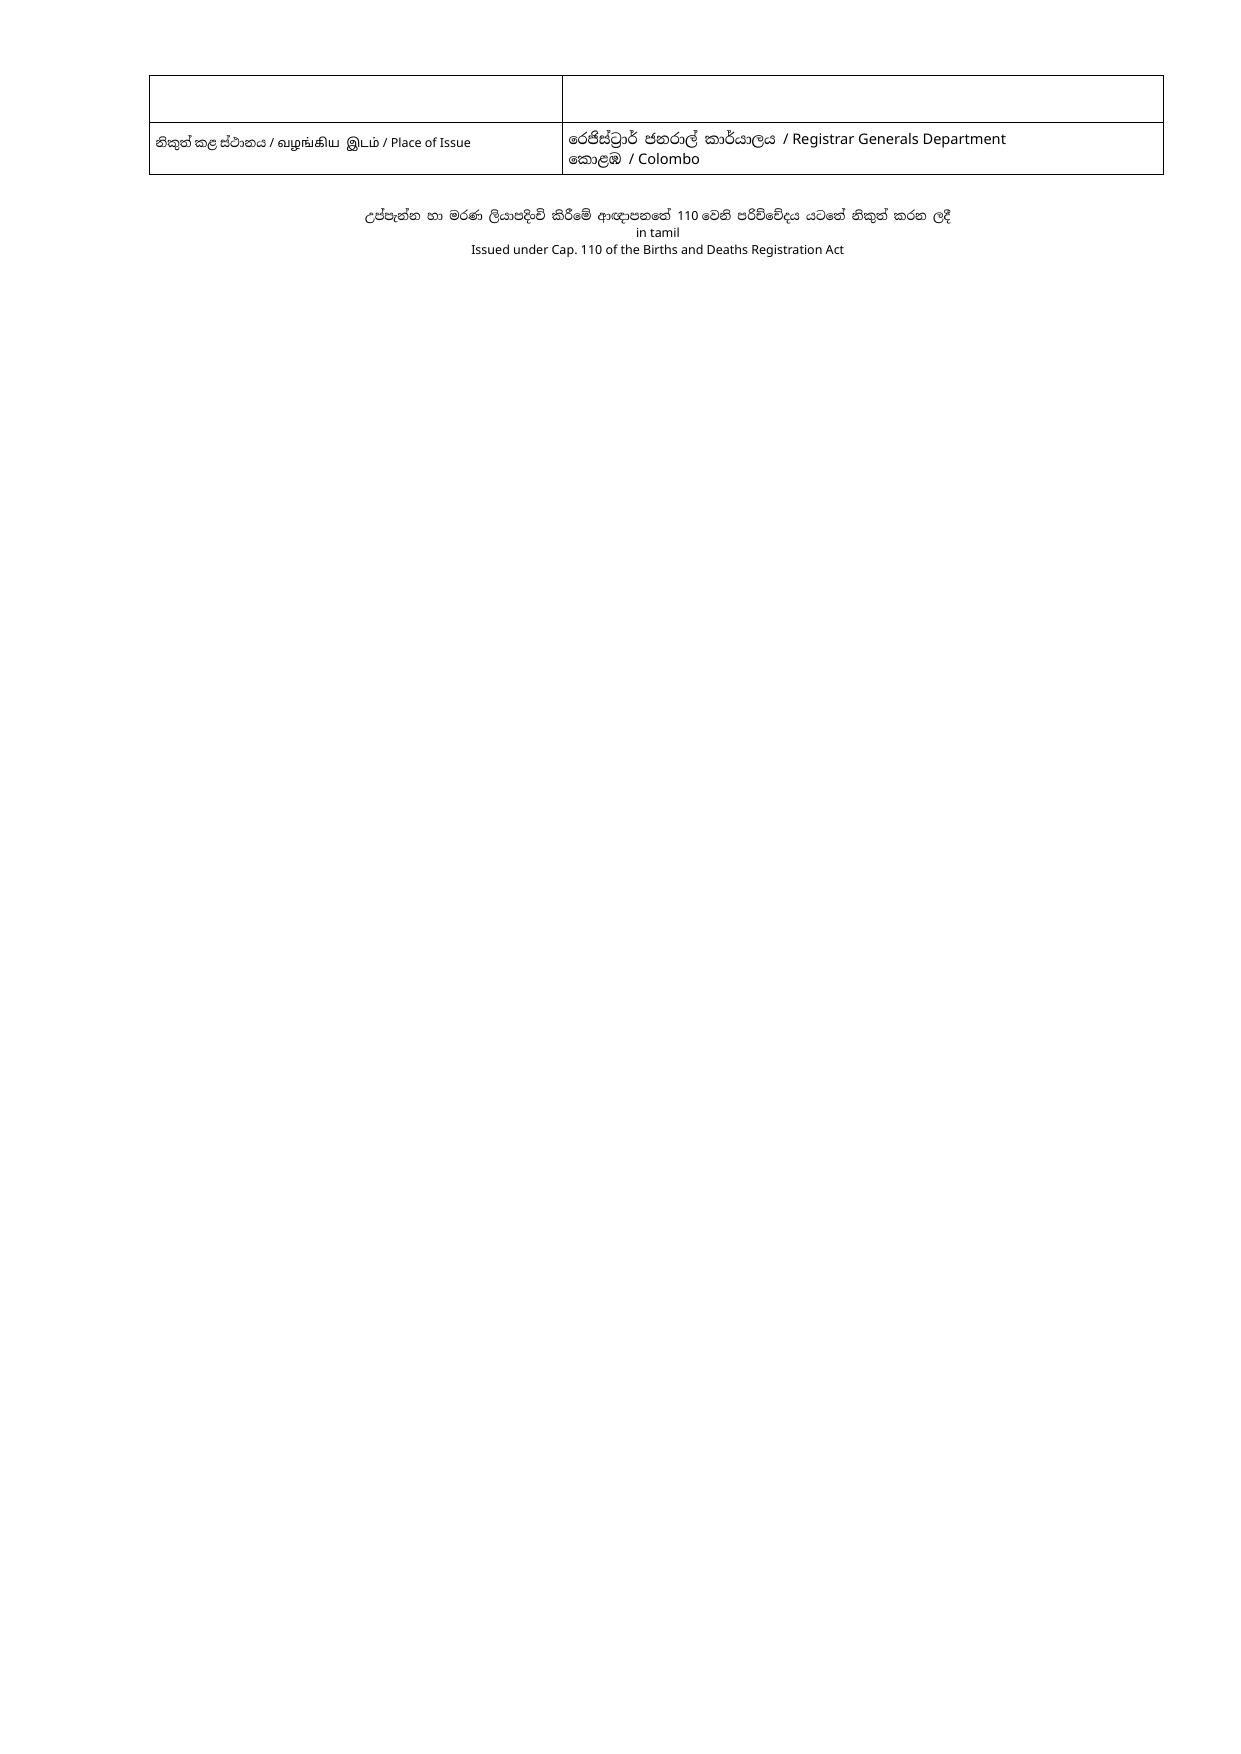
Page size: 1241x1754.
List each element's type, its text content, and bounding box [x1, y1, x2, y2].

table_cell [150, 76, 562, 122]
text උප්පැන්න හා මරණ ලියාපදිංචි කිරීමේ ආඥාපනතේ 110 වෙනි පරිච්චේදය යටතේ නිකුත් කරන ලදී [150, 207, 1165, 224]
text in tamil [150, 224, 1165, 241]
table_cell [563, 76, 1163, 122]
table_cell රෙජිස්ට්‍රාර් ජනරාල් කාර්යාලය / Registrar Generals Department කොළඹ / Colombo [563, 123, 1163, 174]
text Issued under Cap. 110 of the Births and Deaths Registration Act [150, 241, 1165, 258]
table_cell නිකුත් කළ ස්ථානය / வழங்கிய இடம் / Place of Issue [150, 123, 562, 174]
